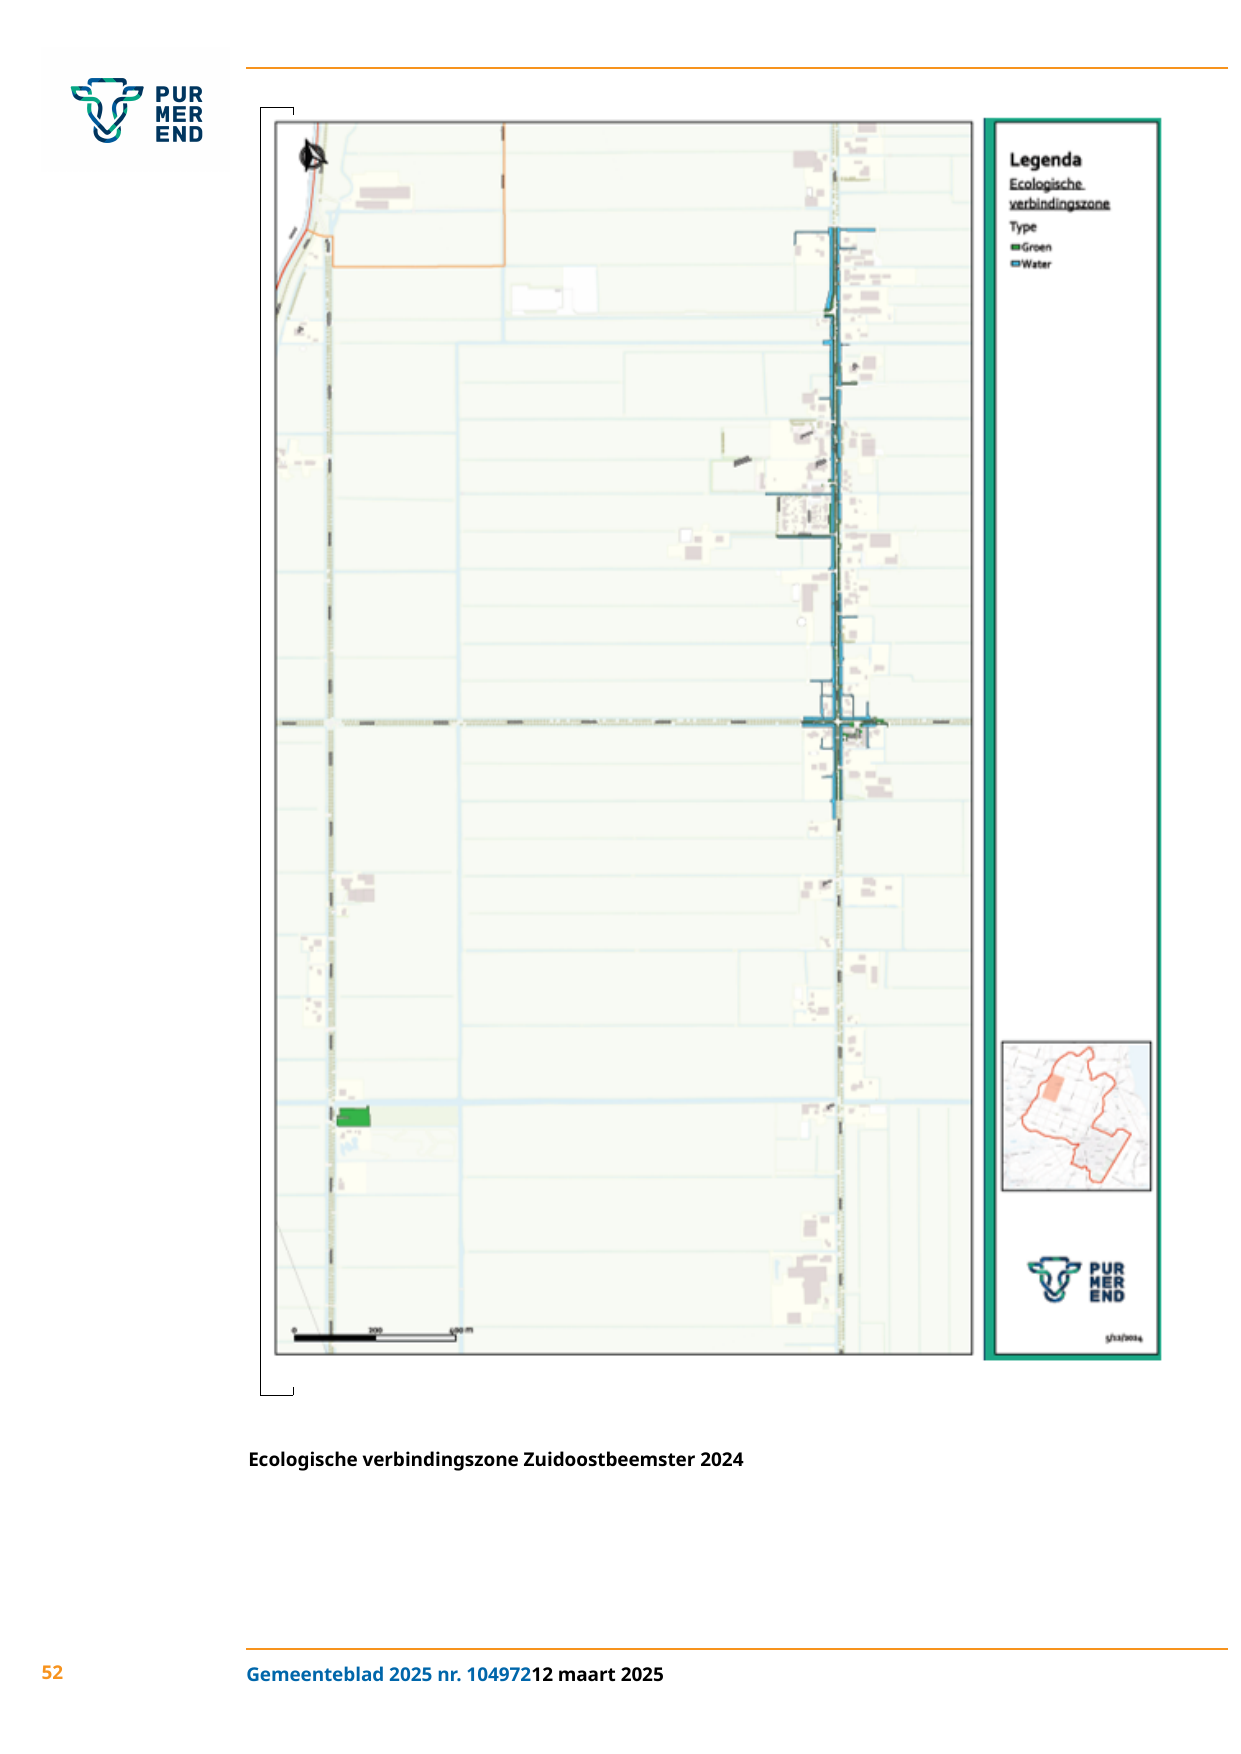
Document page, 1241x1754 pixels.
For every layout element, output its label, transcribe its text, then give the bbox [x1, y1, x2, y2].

picture [268, 115, 1173, 1387]
picture [41, 47, 231, 172]
text Ecologische verbindingszone Zuidoostbeemster 2024 [248, 1446, 1152, 1472]
